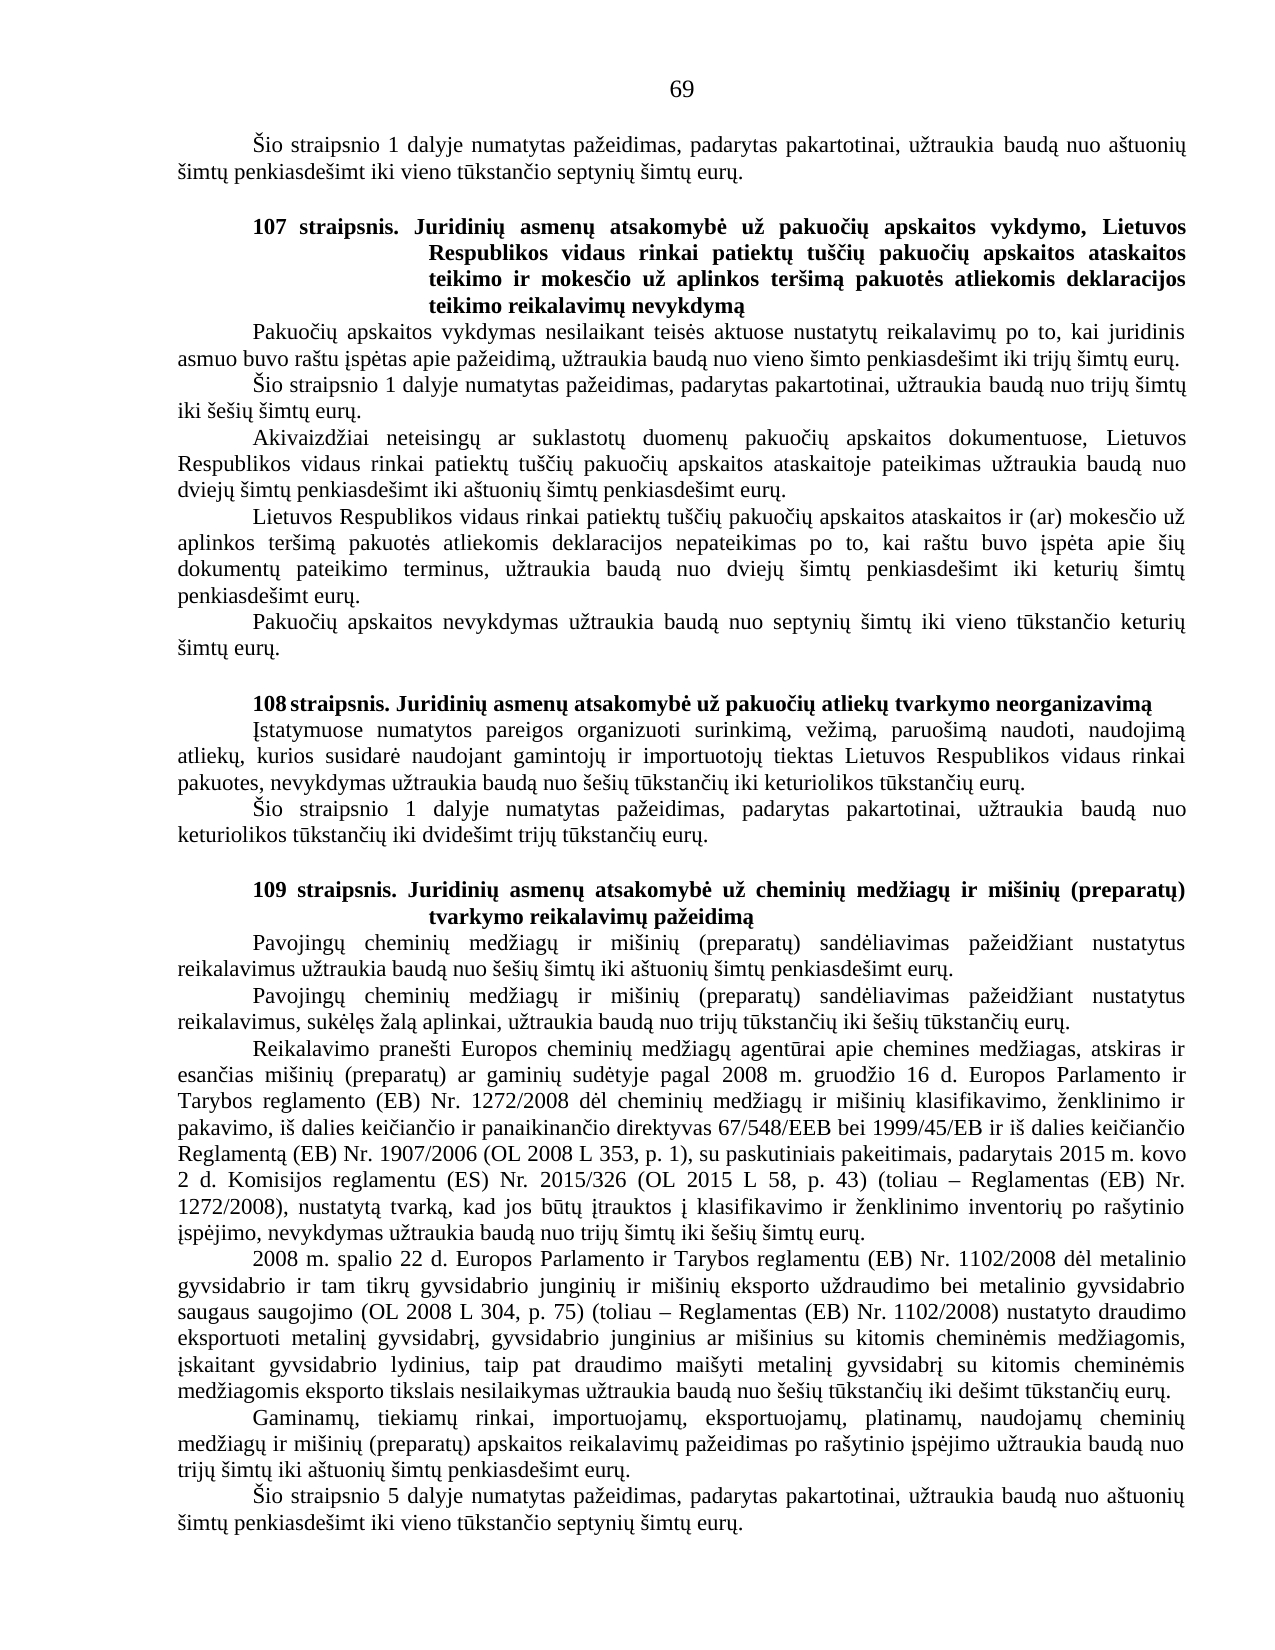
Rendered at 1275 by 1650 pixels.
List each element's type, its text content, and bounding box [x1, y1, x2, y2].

text Lietuvos Respublikos vidaus rinkai patiektų tuščių pakuočių apskaitos ataskaitos ir (ar) mokesčio už aplinkos teršimą pakuotės atliekomis deklaracijos nepateikimas po to, kai raštu buvo įspėta apie šių dokumentų pateikimo terminus, užtraukia baudą nuo dviejų šimtų penkiasdešimt iki keturių šimtų penkiasdešimt eurų. [177, 503, 1186, 608]
text Šio straipsnio 5 dalyje numatytas pažeidimas, padarytas pakartotinai, užtraukia baudą nuo aštuonių šimtų penkiasdešimt iki vieno tūkstančio septynių šimtų eurų. [177, 1483, 1186, 1535]
text Pakuočių apskaitos vykdymas nesilaikant teisės aktuose nustatytų reikalavimų po to, kai juridinis asmuo buvo raštu įspėtas apie pažeidimą, užtraukia baudą nuo vieno šimto penkiasdešimt iki trijų šimtų eurų. [177, 318, 1186, 371]
text 108 straipsnis. Juridinių asmenų atsakomybė už pakuočių atliekų tvarkymo neorganizavimą [252, 689, 1186, 716]
text 109 straipsnis. Juridinių asmenų atsakomybė už cheminių medžiagų ir mišinių (preparatų) tvarkymo reikalavimų pažeidimą [252, 876, 1186, 929]
text Šio straipsnio 1 dalyje numatytas pažeidimas, padarytas pakartotinai, užtraukia baudą nuo keturiolikos tūkstančių iki dvidešimt trijų tūkstančių eurų. [177, 795, 1186, 848]
text Akivaizdžiai neteisingų ar suklastotų duomenų pakuočių apskaitos dokumentuose, Lietuvos Respublikos vidaus rinkai patiektų tuščių pakuočių apskaitos ataskaitoje pateikimas užtraukia baudą nuo dviejų šimtų penkiasdešimt iki aštuonių šimtų penkiasdešimt eurų. [177, 424, 1186, 503]
text Reikalavimo pranešti Europos cheminių medžiagų agentūrai apie chemines medžiagas, atskiras ir esančias mišinių (preparatų) ar gaminių sudėtyje pagal 2008 m. gruodžio 16 d. Europos Parlamento ir Tarybos reglamento (EB) Nr. 1272/2008 dėl cheminių medžiagų ir mišinių klasifikavimo, ženklinimo ir pakavimo, iš dalies keičiančio ir panaikinančio direktyvas 67/548/EEB bei 1999/45/EB ir iš dalies keičiančio Reglamentą (EB) Nr. 1907/2006 (OL 2008 L 353, p. 1), su paskutiniais pakeitimais, padarytais 2015 m. kovo 2 d. Komisijos reglamentu (ES) Nr. 2015/326 (OL 2015 L 58, p. 43) (toliau – Reglamentas (EB) Nr. 1272/2008), nustatytą tvarką, kad jos būtų įtrauktos į klasifikavimo ir ženklinimo inventorių po rašytinio įspėjimo, nevykdymas užtraukia baudą nuo trijų šimtų iki šešių šimtų eurų. [177, 1034, 1186, 1245]
text Gaminamų, tiekiamų rinkai, importuojamų, eksportuojamų, platinamų, naudojamų cheminių medžiagų ir mišinių (preparatų) apskaitos reikalavimų pažeidimas po rašytinio įspėjimo užtraukia baudą nuo trijų šimtų iki aštuonių šimtų penkiasdešimt eurų. [177, 1403, 1186, 1483]
text Pavojingų cheminių medžiagų ir mišinių (preparatų) sandėliavimas pažeidžiant nustatytus reikalavimus užtraukia baudą nuo šešių šimtų iki aštuonių šimtų penkiasdešimt eurų. [177, 929, 1186, 982]
text Įstatymuose numatytos pareigos organizuoti surinkimą, vežimą, paruošimą naudoti, naudojimą atliekų, kurios susidarė naudojant gamintojų ir importuotojų tiektas Lietuvos Respublikos vidaus rinkai pakuotes, nevykdymas užtraukia baudą nuo šešių tūkstančių iki keturiolikos tūkstančių eurų. [177, 716, 1186, 795]
text Pavojingų cheminių medžiagų ir mišinių (preparatų) sandėliavimas pažeidžiant nustatytus reikalavimus, sukėlęs žalą aplinkai, užtraukia baudą nuo trijų tūkstančių iki šešių tūkstančių eurų. [177, 982, 1186, 1034]
text 2008 m. spalio 22 d. Europos Parlamento ir Tarybos reglamentu (EB) Nr. 1102/2008 dėl metalinio gyvsidabrio ir tam tikrų gyvsidabrio junginių ir mišinių eksporto uždraudimo bei metalinio gyvsidabrio saugaus saugojimo (OL 2008 L 304, p. 75) (toliau – Reglamentas (EB) Nr. 1102/2008) nustatyto draudimo eksportuoti metalinį gyvsidabrį, gyvsidabrio junginius ar mišinius su kitomis cheminėmis medžiagomis, įskaitant gyvsidabrio lydinius, taip pat draudimo maišyti metalinį gyvsidabrį su kitomis cheminėmis medžiagomis eksporto tikslais nesilaikymas užtraukia baudą nuo šešių tūkstančių iki dešimt tūkstančių eurų. [177, 1245, 1186, 1403]
text Pakuočių apskaitos nevykdymas užtraukia baudą nuo septynių šimtų iki vieno tūkstančio keturių šimtų eurų. [177, 608, 1186, 661]
text 107 straipsnis. Juridinių asmenų atsakomybė už pakuočių apskaitos vykdymo, Lietuvos Respublikos vidaus rinkai patiektų tuščių pakuočių apskaitos ataskaitos teikimo ir mokesčio už aplinkos teršimą pakuotės atliekomis deklaracijos teikimo reikalavimų nevykdymą [252, 213, 1186, 318]
text Šio straipsnio 1 dalyje numatytas pažeidimas, padarytas pakartotinai, užtraukia baudą nuo aštuonių šimtų penkiasdešimt iki vieno tūkstančio septynių šimtų eurų. [177, 131, 1186, 184]
text Šio straipsnio 1 dalyje numatytas pažeidimas, padarytas pakartotinai, užtraukia baudą nuo trijų šimtų iki šešių šimtų eurų. [177, 371, 1186, 424]
